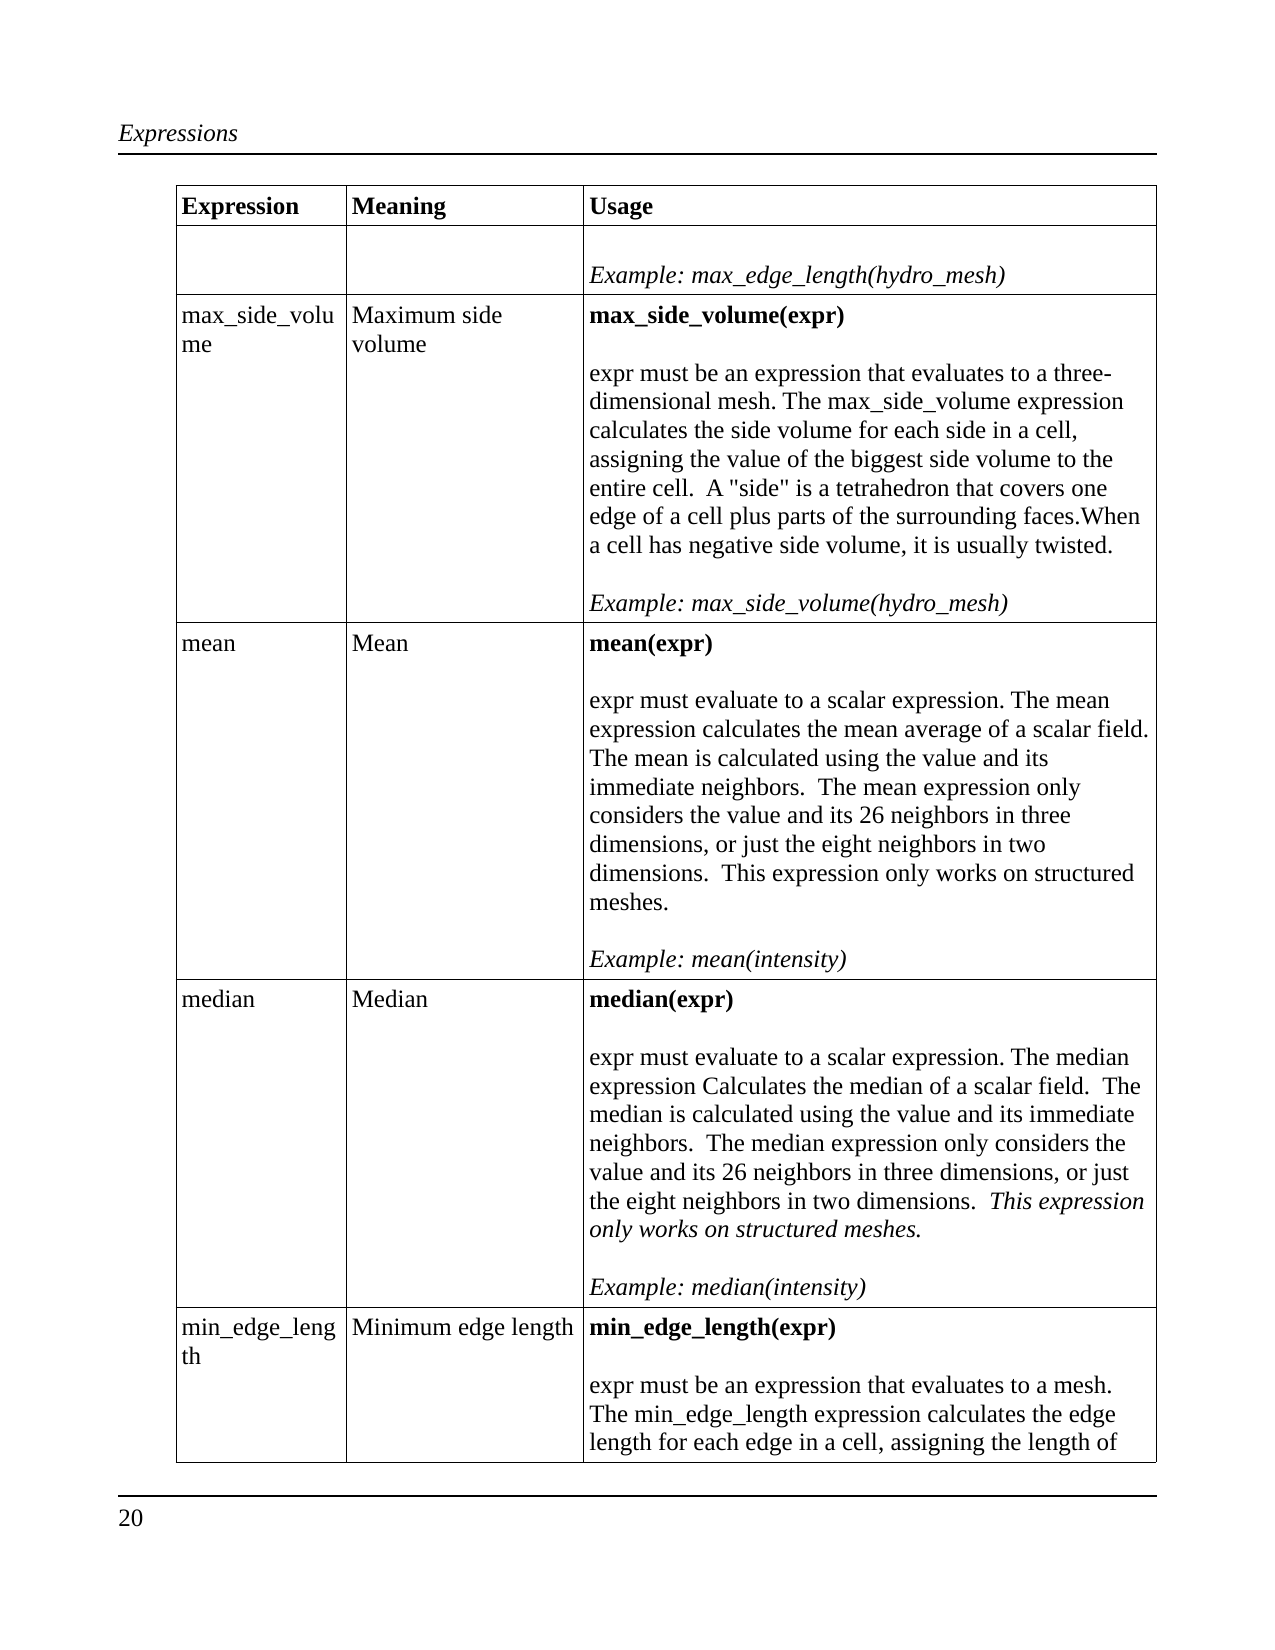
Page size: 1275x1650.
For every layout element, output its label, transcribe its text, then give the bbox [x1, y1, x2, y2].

table_cell Example: max_edge_length(hydro_mesh) [584, 226, 1156, 294]
table_cell Median [347, 980, 583, 1307]
table_cell min_edge_length [177, 1308, 346, 1462]
table_cell median(expr) expr must evaluate to a scalar expression. The median expression Calculates the median of a scalar field. The median is calculated using the value and its immediate neighbors. The median expression only considers the value and its 26 neighbors in three dimensions, or just the eight neighbors in two dimensions. This expression only works on structured meshes. Example: median(intensity) [584, 980, 1156, 1307]
table_header Usage [584, 186, 1156, 225]
table_cell Minimum edge length [347, 1308, 583, 1462]
table_cell [177, 226, 346, 294]
table_cell min_edge_length(expr) expr must be an expression that evaluates to a mesh. The min_edge_length expression calculates the edge length for each edge in a cell, assigning the length of [584, 1308, 1156, 1462]
table_header Meaning [347, 186, 583, 225]
table_cell [347, 226, 583, 294]
table_header Expression [177, 186, 346, 225]
table_cell mean(expr) expr must evaluate to a scalar expression. The mean expression calculates the mean average of a scalar field. The mean is calculated using the value and its immediate neighbors. The mean expression only considers the value and its 26 neighbors in three dimensions, or just the eight neighbors in two dimensions. This expression only works on structured meshes. Example: mean(intensity) [584, 623, 1156, 979]
table_cell Mean [347, 623, 583, 979]
table_cell max_side_volume [177, 295, 346, 622]
table_cell Maximum side volume [347, 295, 583, 622]
table_cell max_side_volume(expr) expr must be an expression that evaluates to a three-dimensional mesh. The max_side_volume expression calculates the side volume for each side in a cell, assigning the value of the biggest side volume to the entire cell. A "side" is a tetrahedron that covers one edge of a cell plus parts of the surrounding faces.When a cell has negative side volume, it is usually twisted. Example: max_side_volume(hydro_mesh) [584, 295, 1156, 622]
table_cell median [177, 980, 346, 1307]
table_cell mean [177, 623, 346, 979]
